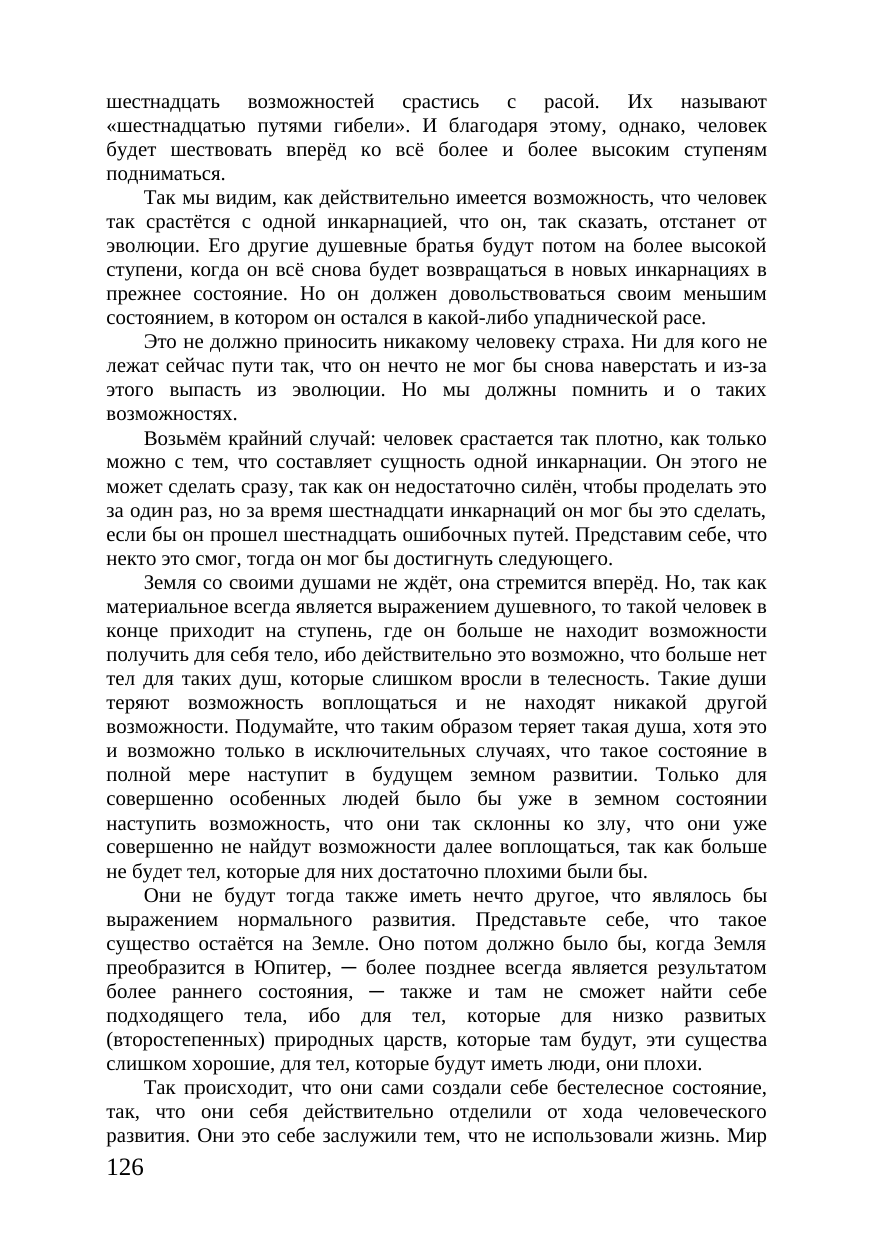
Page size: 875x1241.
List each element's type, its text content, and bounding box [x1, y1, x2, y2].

text Земля со своими душами не ждёт, она стремится вперёд. Но, так как материальное всегда является выражением душевного, то такой человек в конце приходит на ступень, где он больше не находит возможности получить для себя тело, ибо действительно это возможно, что больше нет тел для таких душ, которые слишком вросли в телесность. Такие души теряют возможность воплощаться и не находят никакой другой возможности. Подумайте, что таким образом теряет такая душа, хотя это и возможно только в исключительных случаях, что такое состояние в полной мере наступит в будущем земном развитии. Только для совершенно особенных людей было бы уже в земном состоянии наступить возможность, что они так склонны ко злу, что они уже совершенно не найдут возможности далее воплощаться, так как больше не будет тел, которые для них достаточно плохими были бы. [106, 570, 768, 883]
text Возьмём крайний случай: человек срастается так плотно, как только можно с тем, что составляет сущность одной инкарнации. Он этого не может сделать сразу, так как он недостаточно силён, чтобы проделать это за один раз, но за время шестнадцати инкарнаций он мог бы это сделать, если бы он прошел шестнадцать ошибочных путей. Представим себе, что некто это смог, тогда он мог бы достигнуть следующего. [106, 425, 768, 570]
text Так происходит, что они сами создали себе бестелесное состояние, так, что они себя действительно отделили от хода человеческого развития. Они это себе заслужили тем, что не использовали жизнь. Мир [106, 1075, 768, 1147]
text шестнадцать возможностей срастись с расой. Их называют «шестнадцатью путями гибели». И благодаря этому, однако, человек будет шествовать вперёд ко всё более и более высоким ступеням подниматься. [106, 88, 768, 185]
text Так мы видим, как действительно имеется возможность, что человек так срастётся с одной инкарнацией, что он, так сказать, отстанет от эволюции. Его другие душевные братья будут потом на более высокой ступени, когда он всё снова будет возвращаться в новых инкарнациях в прежнее состояние. Но он должен довольствоваться своим меньшим состоянием, в котором он остался в какой-либо упаднической расе. [106, 185, 768, 329]
text Они не будут тогда также иметь нечто другое, что являлось бы выражением нормального развития. Представьте себе, что такое существо остаётся на Земле. Оно потом должно было бы, когда Земля преобразится в Юпитер, ─ более позднее всегда является результатом более раннего состояния, ─ также и там не сможет найти себе подходящего тела, ибо для тел, которые для низко развитых (второстепенных) природных царств, которые там будут, эти существа слишком хорошие, для тел, которые будут иметь люди, они плохи. [106, 883, 768, 1075]
text Это не должно приносить никакому человеку страха. Ни для кого не лежат сейчас пути так, что он нечто не мог бы снова наверстать и из-за этого выпасть из эволюции. Но мы должны помнить и о таких возможностях. [106, 329, 768, 425]
